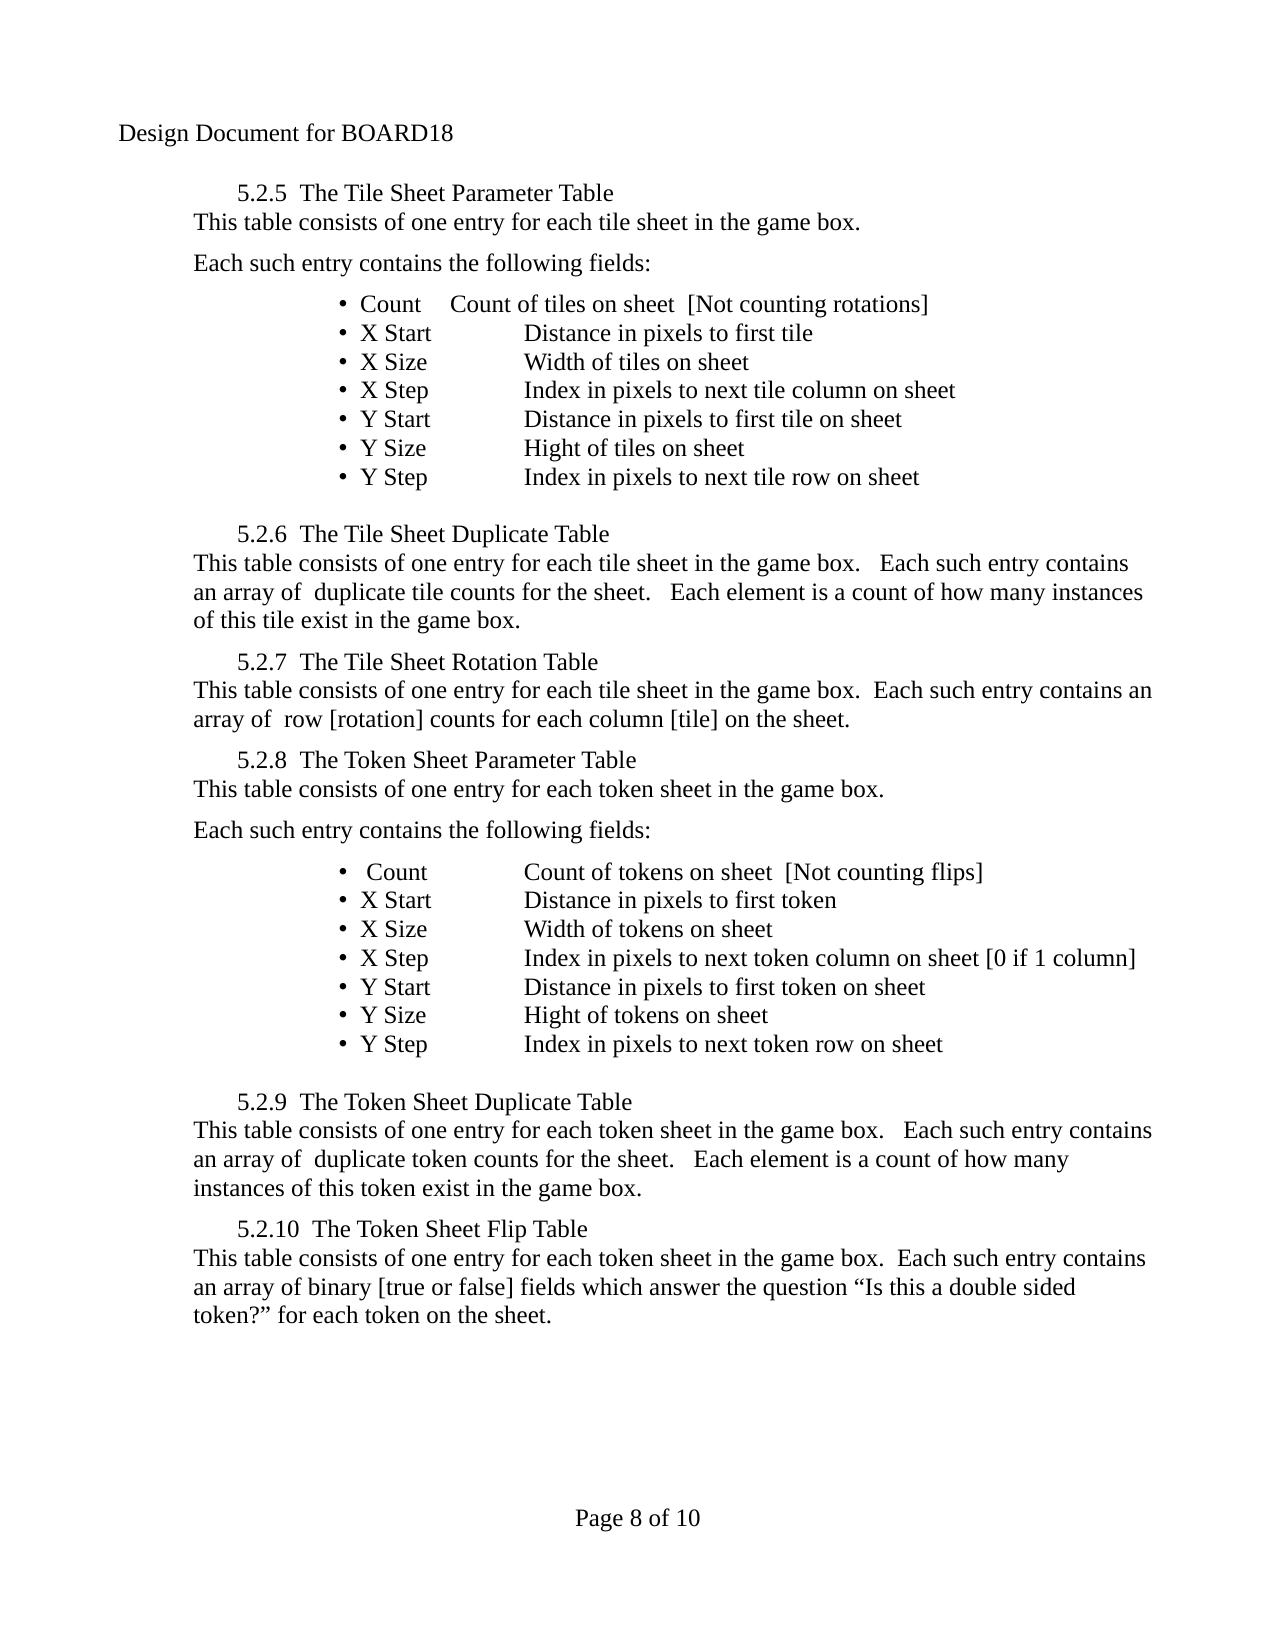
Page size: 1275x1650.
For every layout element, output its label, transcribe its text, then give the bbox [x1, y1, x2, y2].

list Count Count of tokens on sheet [Not counting flips] [338, 857, 1157, 886]
list The Tile Sheet Duplicate Table [231, 519, 1157, 548]
list Y Start Distance in pixels to first tile on sheet [338, 404, 1157, 433]
list Y Size Hight of tokens on sheet [338, 1001, 1157, 1029]
text This table consists of one entry for each tile sheet in the game box. Each such entry contains an array of row [rotation] counts for each column [tile] on the sheet. [193, 676, 1157, 733]
text This table consists of one entry for each token sheet in the game box. Each such entry contains an array of duplicate token counts for the sheet. Each element is a count of how many instances of this token exist in the game box. [193, 1116, 1157, 1202]
text This table consists of one entry for each token sheet in the game box. [193, 774, 1157, 803]
list X Step Index in pixels to next token column on sheet [0 if 1 column] [338, 943, 1157, 972]
list Count Count of tiles on sheet [Not counting rotations] [338, 289, 1157, 318]
text This table consists of one entry for each tile sheet in the game box. [193, 207, 1157, 236]
list The Tile Sheet Parameter Table [231, 178, 1157, 207]
list Y Size Hight of tiles on sheet [338, 433, 1157, 462]
list X Size Width of tokens on sheet [338, 914, 1157, 943]
list The Token Sheet Flip Table [231, 1214, 1157, 1243]
list X Size Width of tiles on sheet [338, 347, 1157, 376]
list The Tile Sheet Rotation Table [231, 647, 1157, 676]
list Y Start Distance in pixels to first token on sheet [338, 972, 1157, 1001]
list Y Step Index in pixels to next token row on sheet [338, 1029, 1157, 1058]
list The Token Sheet Duplicate Table [231, 1087, 1157, 1116]
text This table consists of one entry for each tile sheet in the game box. Each such entry contains an array of duplicate tile counts for the sheet. Each element is a count of how many instances of this tile exist in the game box. [193, 548, 1157, 634]
list X Step Index in pixels to next tile column on sheet [338, 376, 1157, 404]
list X Start Distance in pixels to first token [338, 886, 1157, 914]
list X Start Distance in pixels to first tile [338, 318, 1157, 347]
text Each such entry contains the following fields: [193, 248, 1157, 277]
list The Token Sheet Parameter Table [231, 746, 1157, 774]
text Each such entry contains the following fields: [193, 816, 1157, 844]
list Y Step Index in pixels to next tile row on sheet [338, 462, 1157, 491]
text This table consists of one entry for each token sheet in the game box. Each such entry contains an array of binary [true or false] fields which answer the question “Is this a double sided token?” for each token on the sheet. [193, 1243, 1157, 1329]
